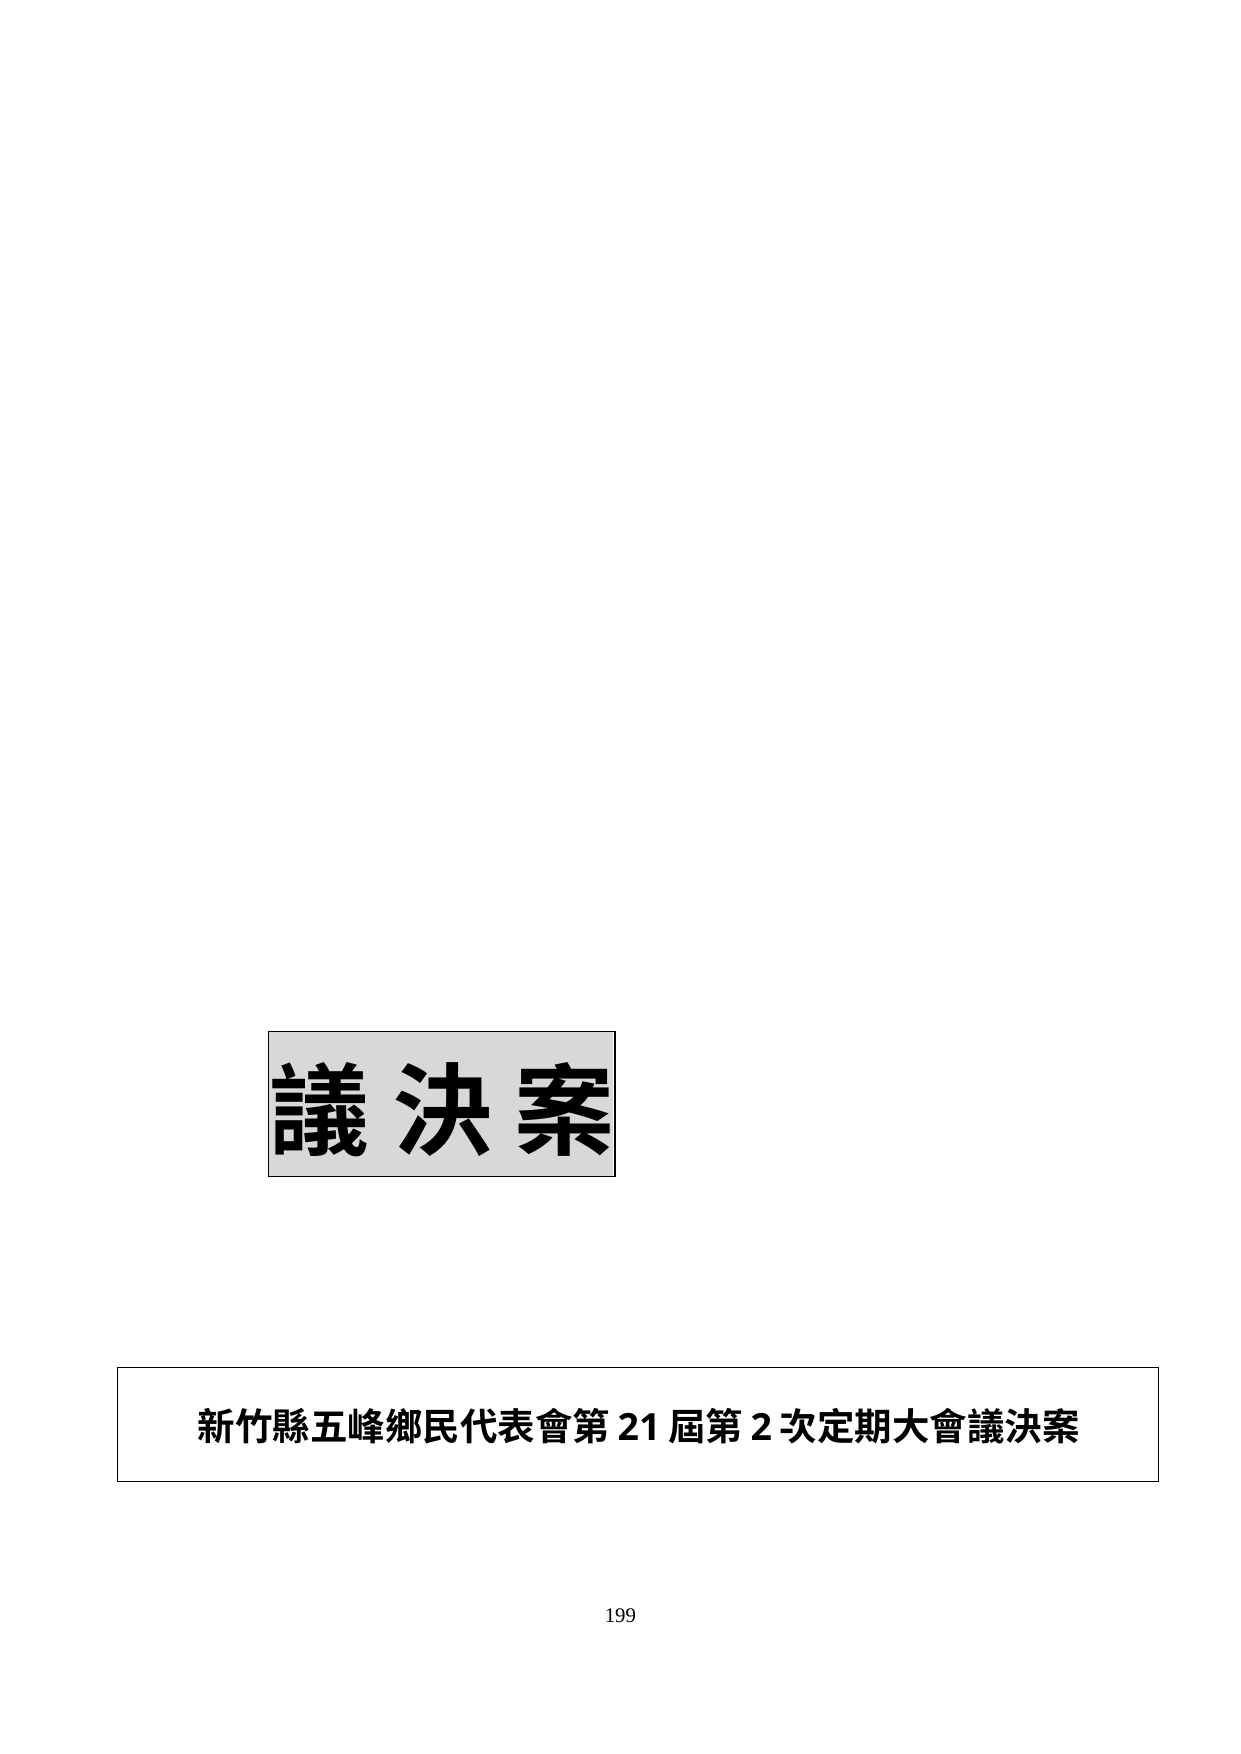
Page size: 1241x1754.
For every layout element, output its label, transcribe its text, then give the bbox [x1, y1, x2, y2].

text 議 決 案 [118, 1029, 1122, 1179]
table_header 新竹縣五峰鄉民代表會第21屆第2次定期大會議決案 [118, 1368, 1158, 1481]
